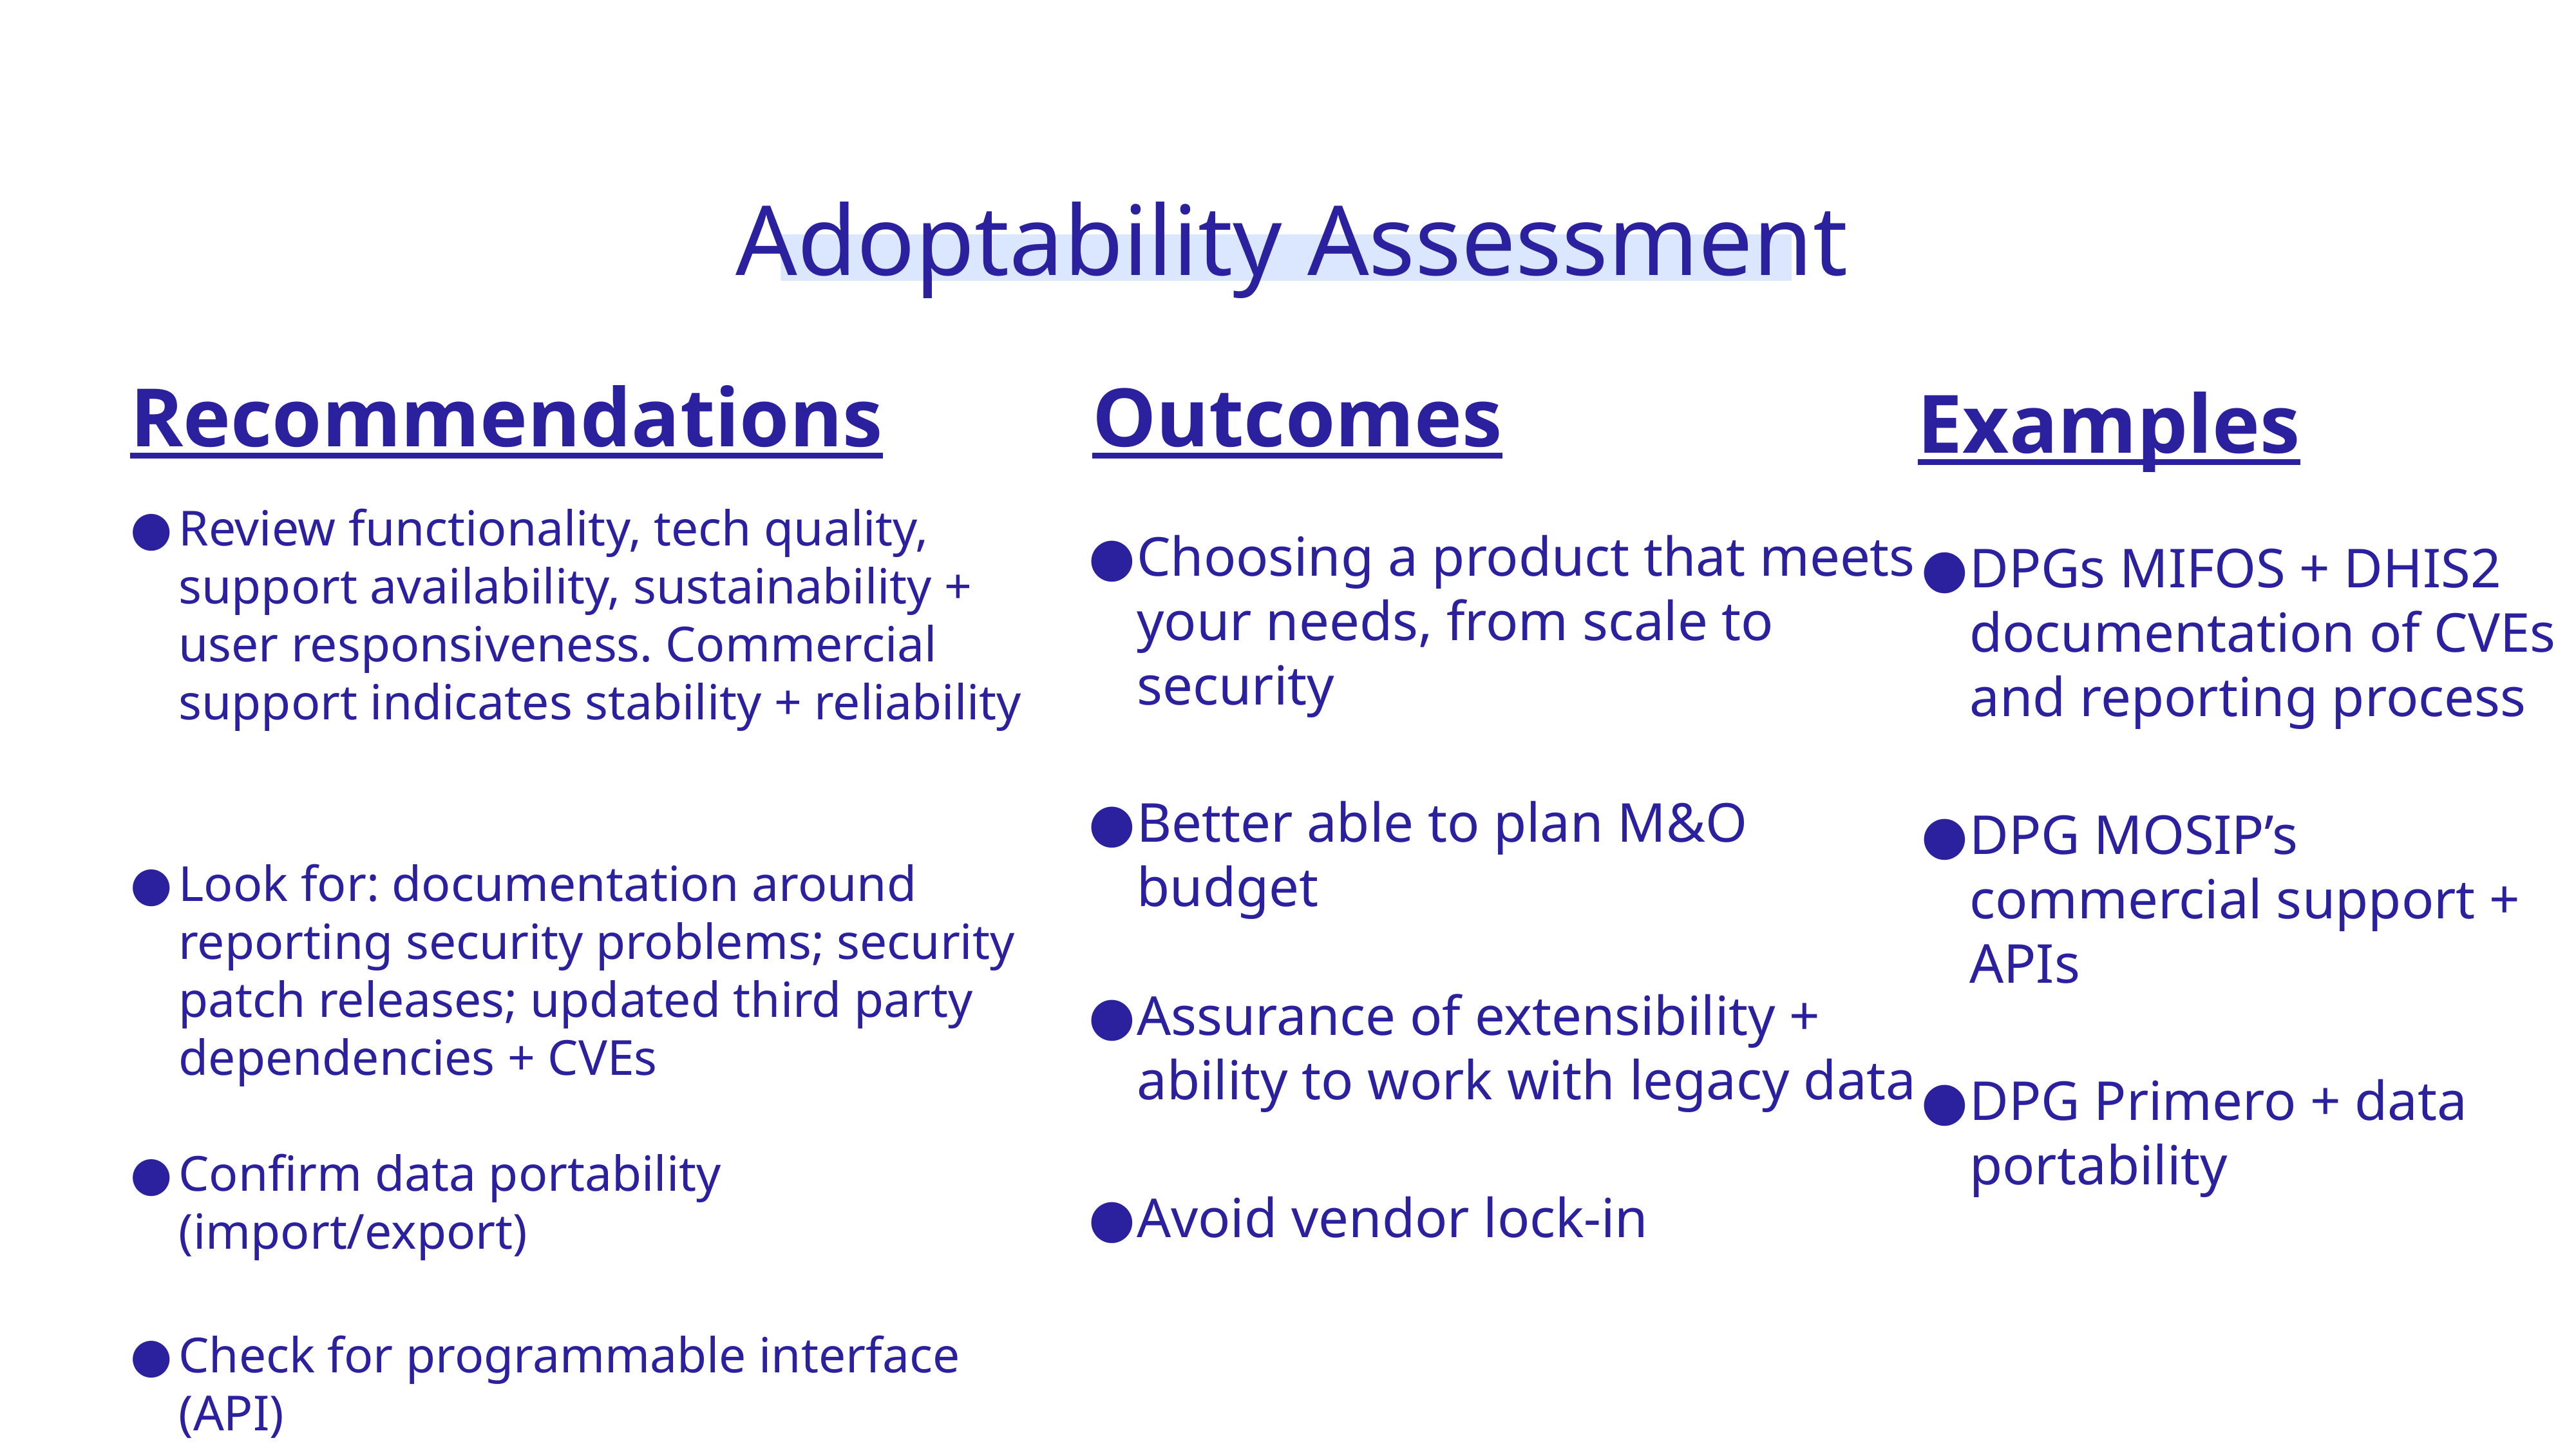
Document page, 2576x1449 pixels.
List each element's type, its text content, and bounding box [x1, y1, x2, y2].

text_box Review functionality, tech quality, support availability, sustainability + user responsiveness. Commercial support indicates stability + reliability Look for: documentation around reporting security problems; security patch releases; updated third party dependencies + CVEs Confirm data portability (import/export) Check for programmable interface (API) [120, 426, 1035, 1446]
text_box DPGs MIFOS + DHIS2 documentation of CVEs and reporting process DPG MOSIP’s commercial support + APIs DPG Primero + data portability [1911, 456, 2575, 1274]
text_box Examples [1908, 362, 2367, 456]
text_box Adoptability Assessment [579, 154, 2005, 300]
text_box Recommendations [120, 355, 990, 426]
text_box Outcomes [1083, 355, 1570, 444]
text_box Choosing a product that meets your needs, from scale to security Better able to plan M&O budget Assurance of extensibility + ability to work with legacy data Avoid vendor lock-in [1079, 444, 1929, 1253]
